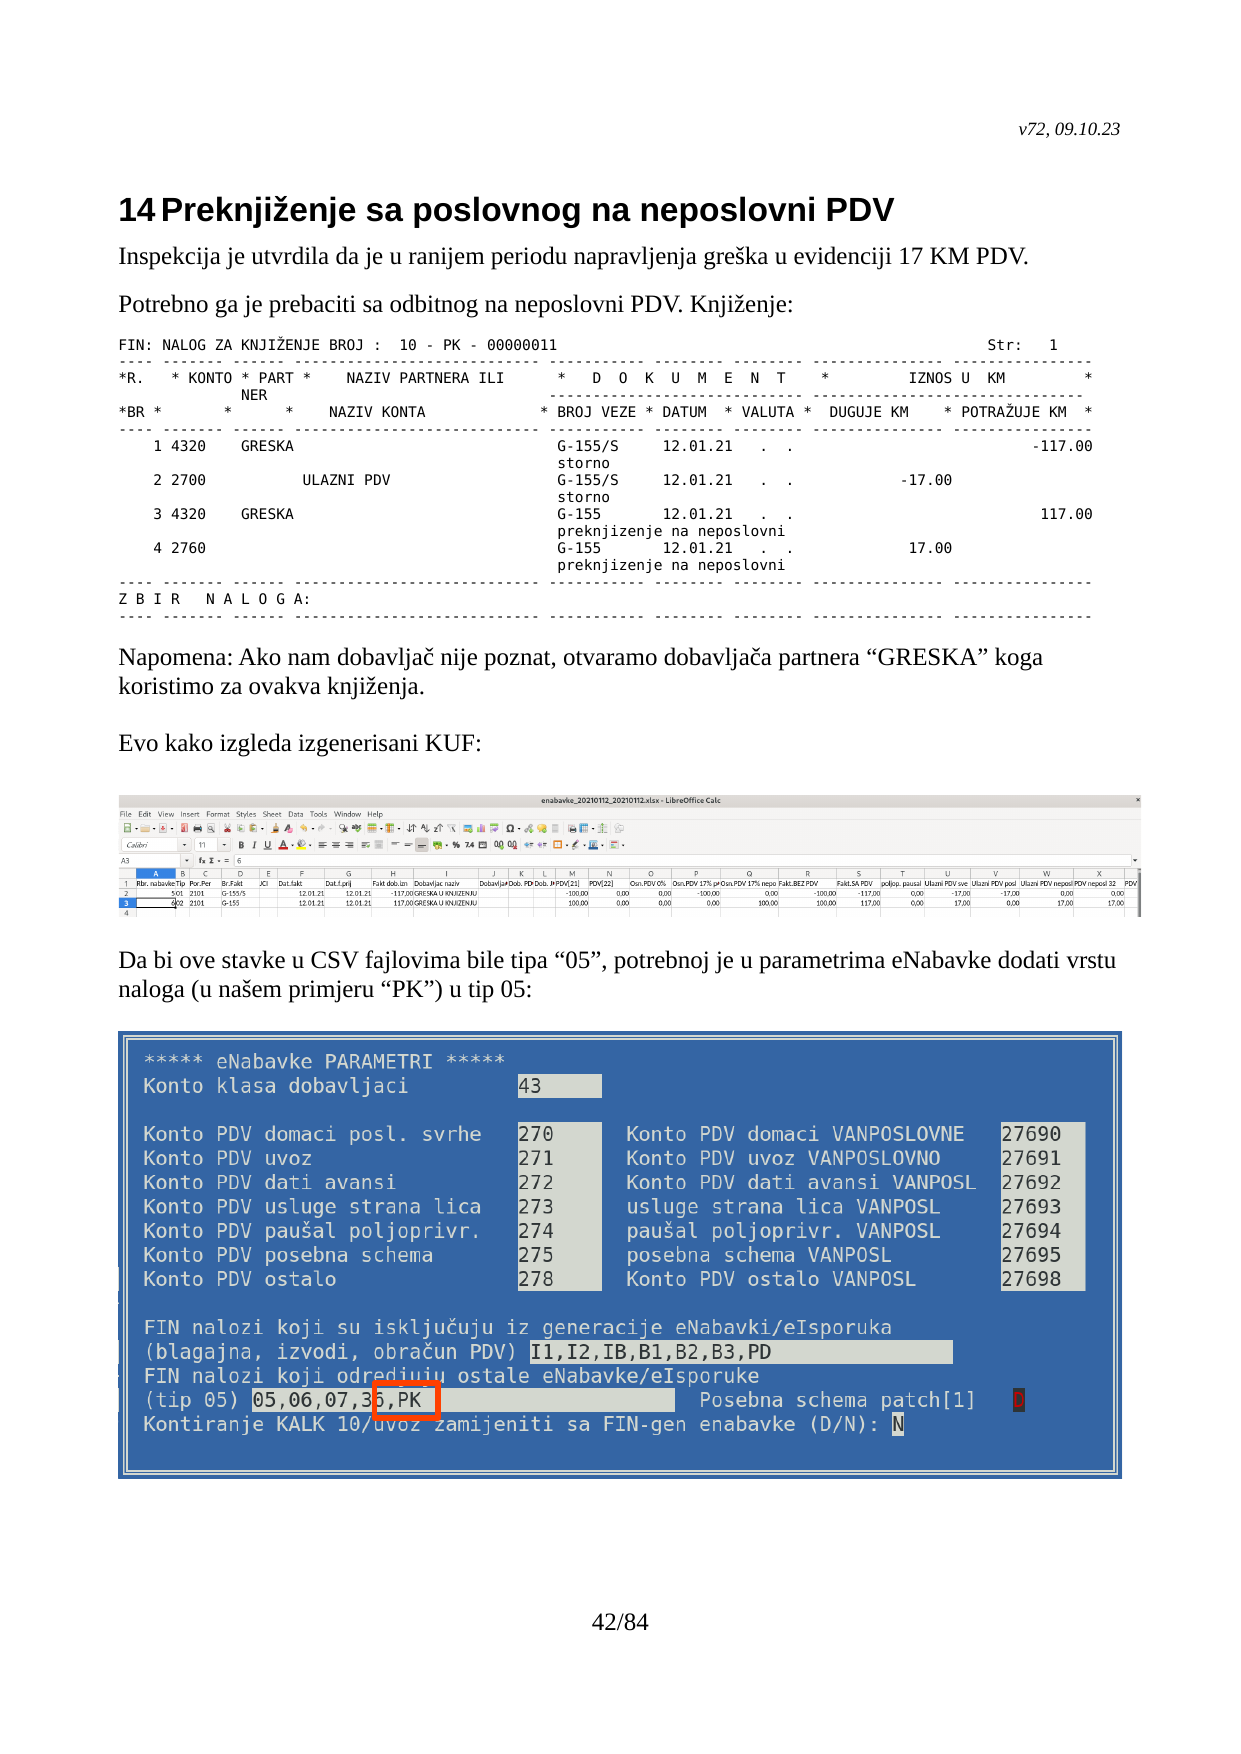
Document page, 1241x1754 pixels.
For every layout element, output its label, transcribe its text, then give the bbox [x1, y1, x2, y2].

text *BR * * * NAZIV KONTA * BROJ VEZE * DATUM * VALUTA * DUGUJE KM * POTRAŽUJE KM * [118, 404, 1122, 421]
text ---- ------- ------ ---------------------------- ----------- -------- -------- --------------- ---------------- [118, 574, 1122, 591]
subtitle Preknjiženje sa poslovnog na neposlovni PDV [118, 190, 1122, 229]
text Evo kako izgleda izgenerisani KUF: [118, 728, 1122, 757]
text *R. * KONTO * PART * NAZIV PARTNERA ILI * D O K U M E N T * IZNOS U KM * [118, 370, 1122, 387]
picture [118, 795, 1142, 917]
text 3 4320 GRESKA G-155 12.01.21 . . 117.00 [118, 506, 1122, 523]
text 2 2700 ULAZNI PDV G-155/S 12.01.21 . . -17.00 [118, 472, 1122, 489]
text storno [118, 489, 1122, 506]
text Da bi ove stavke u CSV fajlovima bile tipa “05”, potrebnoj je u parametrima eNabavke dodati vrstu naloga (u našem primjeru “PK”) u tip 05: [118, 945, 1122, 1003]
text ---- ------- ------ ---------------------------- ----------- -------- -------- --------------- ---------------- [118, 421, 1122, 438]
text NER ----------------------------- ------------------------------- [118, 387, 1122, 404]
text FIN: NALOG ZA KNJIŽENJE BROJ : 10 - PK - 00000011 Str: 1 [118, 336, 1122, 353]
text Napomena: Ako nam dobavljač nije poznat, otvaramo dobavljača partnera “GRESKA” koga koristimo za ovakva knjiženja. [118, 642, 1122, 699]
text storno [118, 455, 1122, 472]
picture [118, 1031, 1123, 1479]
text 4 2760 G-155 12.01.21 . . 17.00 [118, 540, 1122, 557]
text preknjizenje na neposlovni [118, 523, 1122, 540]
text Potrebno ga je prebaciti sa odbitnog na neposlovni PDV. Knjiženje: [118, 289, 1122, 317]
text preknjizenje na neposlovni [118, 557, 1122, 574]
text 1 4320 GRESKA G-155/S 12.01.21 . . -117.00 [118, 438, 1122, 455]
text ---- ------- ------ ---------------------------- ----------- -------- -------- --------------- ---------------- [118, 353, 1122, 370]
text Inspekcija je utvrdila da je u ranijem periodu napravljenja greška u evidenciji 17 KM PDV. [118, 241, 1122, 270]
text Z B I R N A L O G A: [118, 591, 1122, 608]
text ---- ------- ------ ---------------------------- ----------- -------- -------- --------------- ---------------- [118, 608, 1122, 625]
